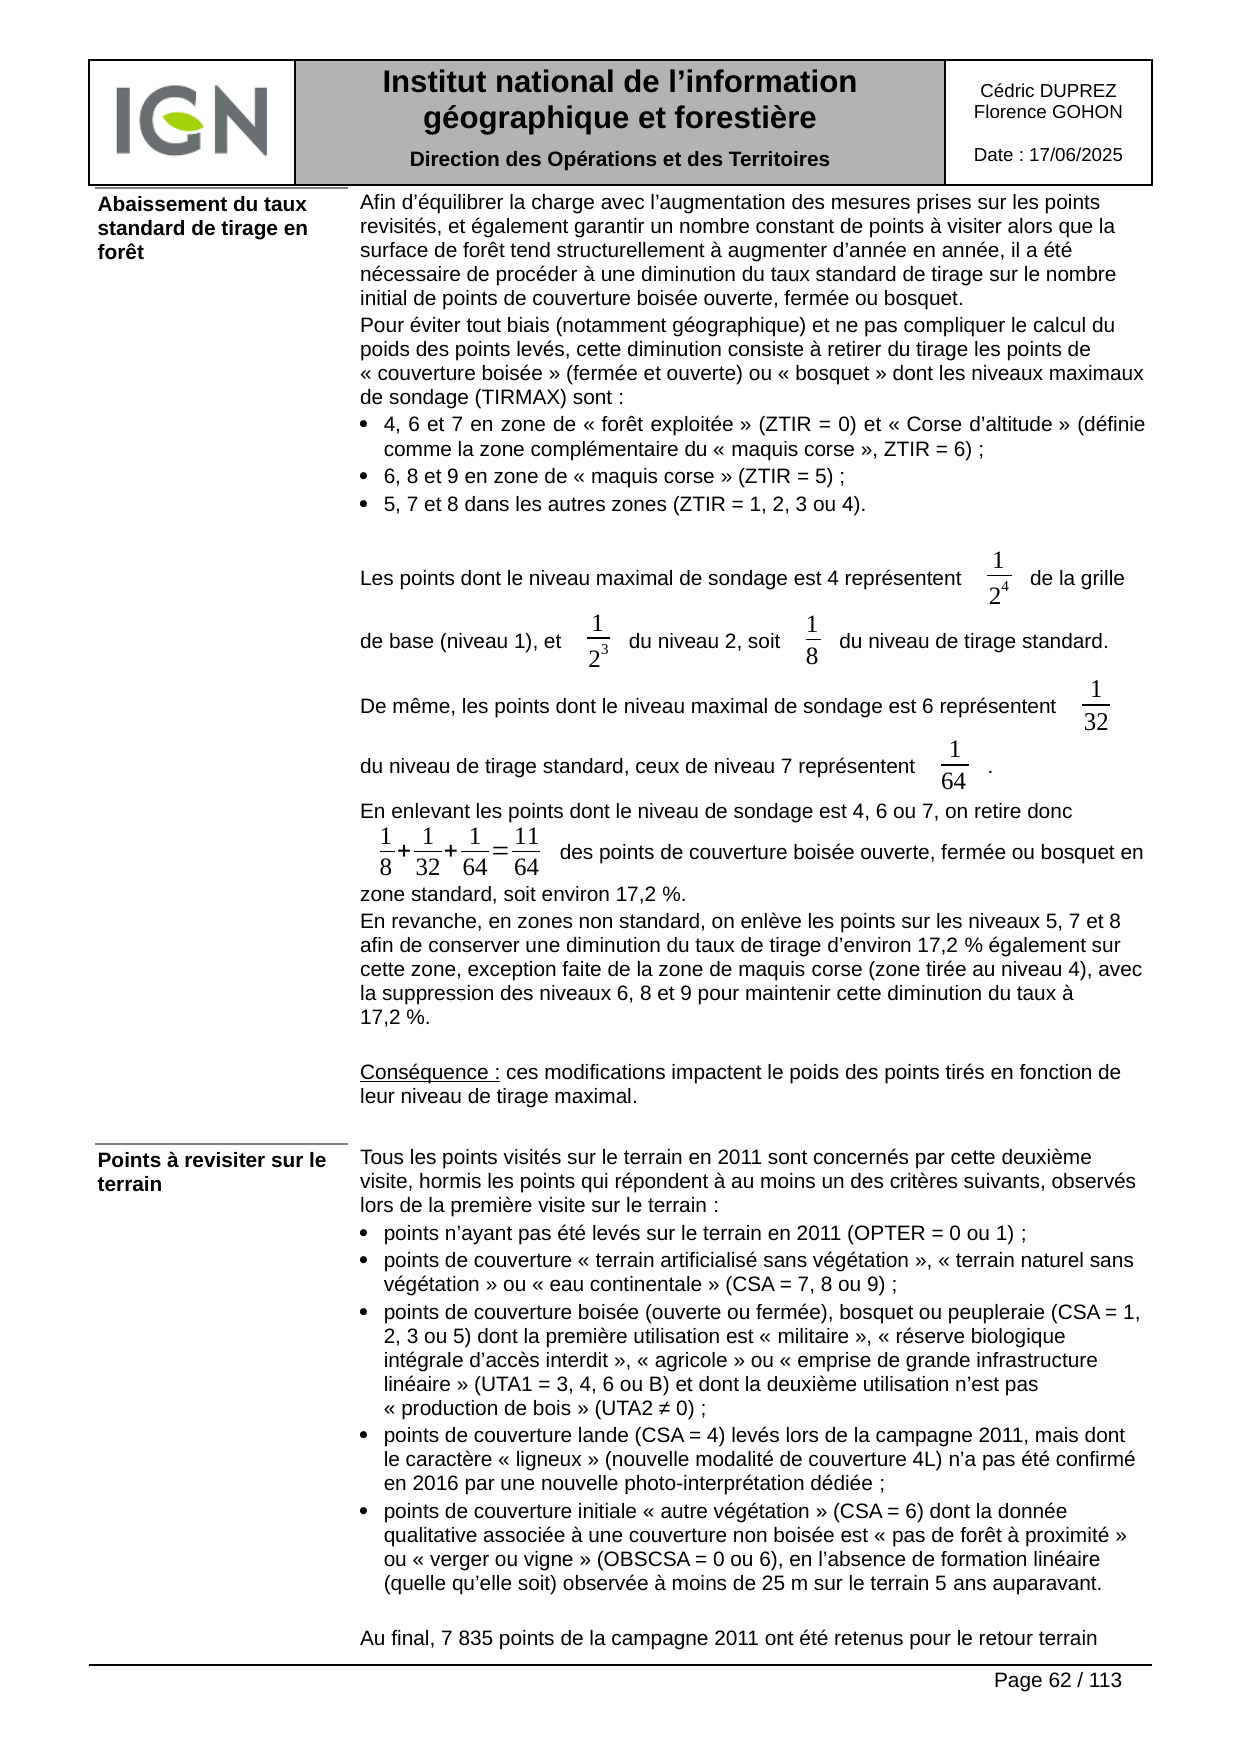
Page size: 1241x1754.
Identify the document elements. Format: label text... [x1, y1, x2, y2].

table_cell Abaissement du taux standard de tirage en forêt [89, 186, 354, 1141]
table_cell Points à revisiter sur le terrain [89, 1141, 354, 1655]
table_cell Afin d’équilibrer la charge avec l’augmentation des mesures prises sur les points revisités, et également garantir un nombre constant de points à visiter alors que la surface de forêt tend structurellement à augmenter d’année en année, il a été nécessaire de procéder à une diminution du taux standard de tirage sur le nombre initial de points de couverture boisée ouverte, fermée ou bosquet. Pour éviter tout biais (notamment géographique) et ne pas compliquer le calcul du poids des points levés, cette diminution consiste à retirer du tirage les points de « couverture boisée » (fermée et ouverte) ou « bosquet » dont les niveaux maximaux de sondage (TIRMAX) sont : 4, 6 et 7 en zone de « forêt exploitée » (ZTIR = 0) et « Corse d’altitude » (définie comme la zone complémentaire du « maquis corse », ZTIR = 6) ; 6, 8 et 9 en zone de « maquis corse » (ZTIR = 5) ; 5, 7 et 8 dans les autres zones (ZTIR = 1, 2, 3 ou 4). Les points dont le niveau maximal de sondage est 4 représentent de la grille de base (niveau 1), et du niveau 2, soit du niveau de tirage standard. De même, les points dont le niveau maximal de sondage est 6 représentent du niveau de tirage standard, ceux de niveau 7 représentent . En enlevant les points dont le niveau de sondage est 4, 6 ou 7, on retire donc des points de couverture boisée ouverte, fermée ou bosquet en zone standard, soit environ 17,2 %. En revanche, en zones non standard, on enlève les points sur les niveaux 5, 7 et 8 afin de conserver une diminution du taux de tirage d’environ 17,2 % également sur cette zone, exception faite de la zone de maquis corse (zone tirée au niveau 4), avec la suppression des niveaux 6, 8 et 9 pour maintenir cette diminution du taux à 17,2 %. Conséquence : ces modifications impactent le poids des points tirés en fonction de leur niveau de tirage maximal. [354, 186, 1152, 1141]
picture [91, 62, 293, 180]
table_cell Tous les points visités sur le terrain en 2011 sont concernés par cette deuxième visite, hormis les points qui répondent à au moins un des critères suivants, observés lors de la première visite sur le terrain : points n’ayant pas été levés sur le terrain en 2011 (OPTER = 0 ou 1) ; points de couverture « terrain artificialisé sans végétation », « terrain naturel sans végétation » ou « eau continentale » (CSA = 7, 8 ou 9) ; points de couverture boisée (ouverte ou fermée), bosquet ou peupleraie (CSA = 1, 2, 3 ou 5) dont la première utilisation est « militaire », « réserve biologique intégrale d’accès interdit », « agricole » ou « emprise de grande infrastructure linéaire » (UTA1 = 3, 4, 6 ou B) et dont la deuxième utilisation n’est pas « production de bois » (UTA2 ≠ 0) ; points de couverture lande (CSA = 4) levés lors de la campagne 2011, mais dont le caractère « ligneux » (nouvelle modalité de couverture 4L) n’a pas été confirmé en 2016 par une nouvelle photo-interprétation dédiée ; points de couverture initiale « autre végétation » (CSA = 6) dont la donnée qualitative associée à une couverture non boisée est « pas de forêt à proximité » ou « verger ou vigne » (OBSCSA = 0 ou 6), en l’absence de formation linéaire (quelle qu’elle soit) observée à moins de 25 m sur le terrain 5 ans auparavant. Au final, 7 835 points de la campagne 2011 ont été retenus pour le retour terrain [354, 1141, 1152, 1655]
